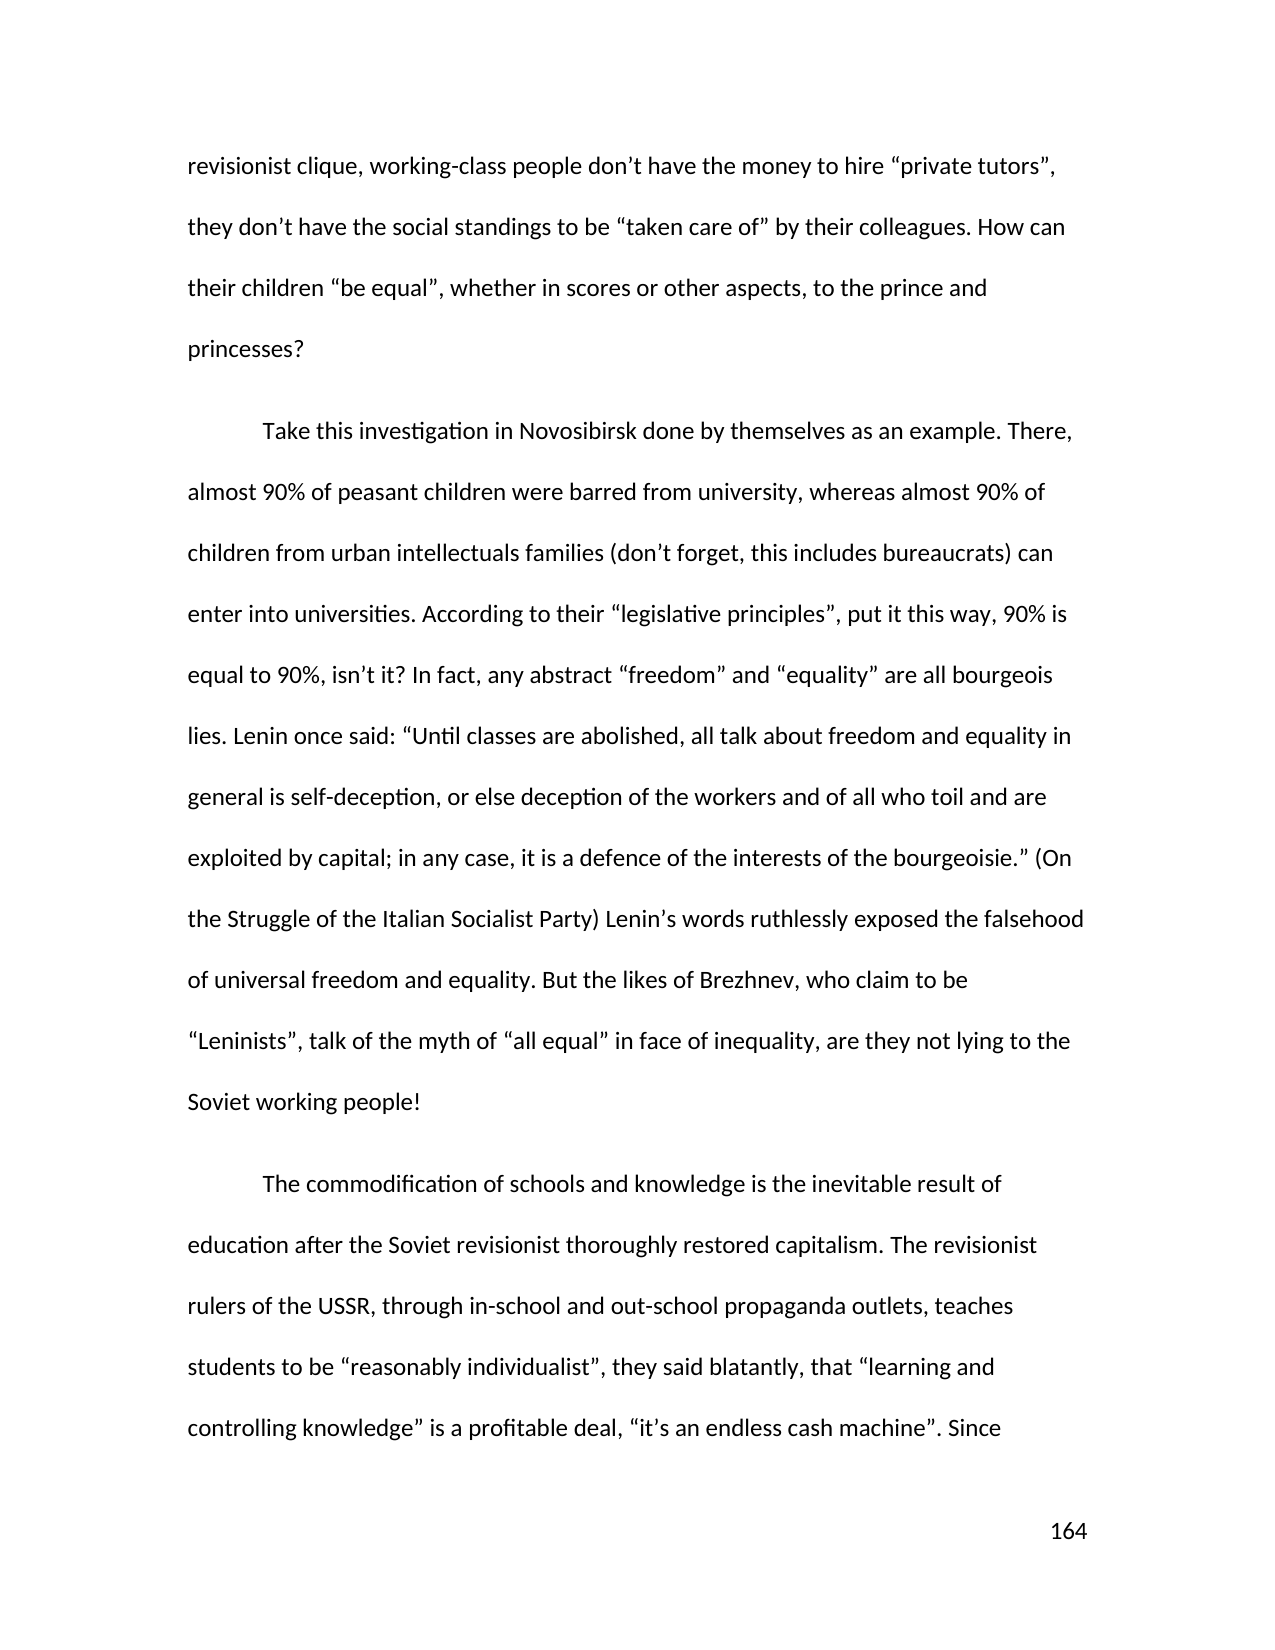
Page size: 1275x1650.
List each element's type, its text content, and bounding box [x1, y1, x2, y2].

text revisionist clique, working-class people don’t have the money to hire “private tutors”, they don’t have the social standings to be “taken care of” by their colleagues. How can their children “be equal”, whether in scores or other aspects, to the prince and princesses? [187, 150, 1087, 364]
text The commodification of schools and knowledge is the inevitable result of education after the Soviet revisionist thoroughly restored capitalism. The revisionist rulers of the USSR, through in-school and out-school propaganda outlets, teaches students to be “reasonably individualist”, they said blatantly, that “learning and controlling knowledge” is a profitable deal, “it’s an endless cash machine”. Since [187, 1168, 1087, 1443]
text Take this investigation in Novosibirsk done by themselves as an example. There, almost 90% of peasant children were barred from university, whereas almost 90% of children from urban intellectuals families (don’t forget, this includes bureaucrats) can enter into universities. According to their “legislative principles”, put it this way, 90% is equal to 90%, isn’t it? In fact, any abstract “freedom” and “equality” are all bourgeois lies. Lenin once said: “Until classes are abolished, all talk about freedom and equality in general is self-deception, or else deception of the workers and of all who toil and are exploited by capital; in any case, it is a defence of the interests of the bourgeoisie.” (On the Struggle of the Italian Socialist Party) Lenin’s words ruthlessly exposed the falsehood of universal freedom and equality. But the likes of Brezhnev, who claim to be “Leninists”, talk of the myth of “all equal” in face of inequality, are they not lying to the Soviet working people! [187, 415, 1087, 1117]
